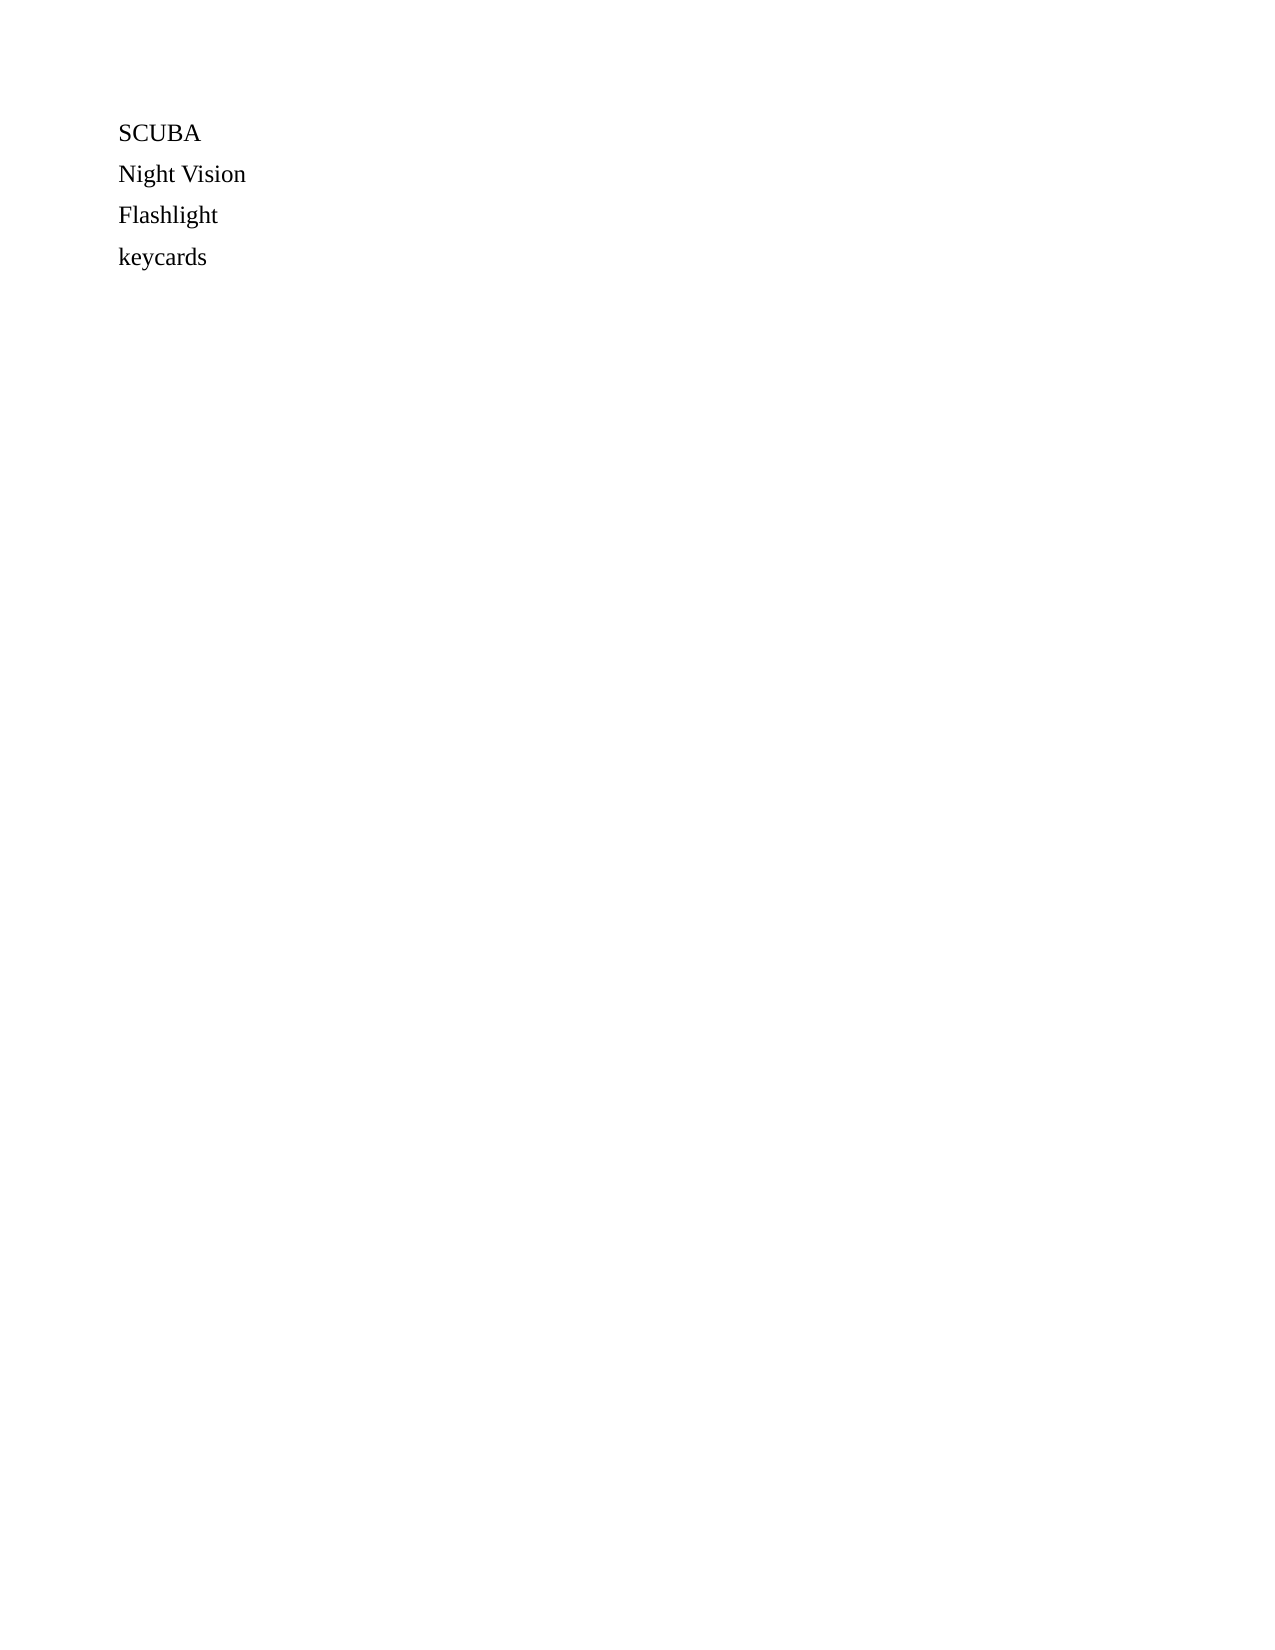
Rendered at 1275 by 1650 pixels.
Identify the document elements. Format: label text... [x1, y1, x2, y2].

text keycards [118, 242, 1157, 271]
text Flashlight [118, 201, 1157, 229]
text SCUBA [118, 118, 1157, 147]
text Night Vision [118, 159, 1157, 188]
